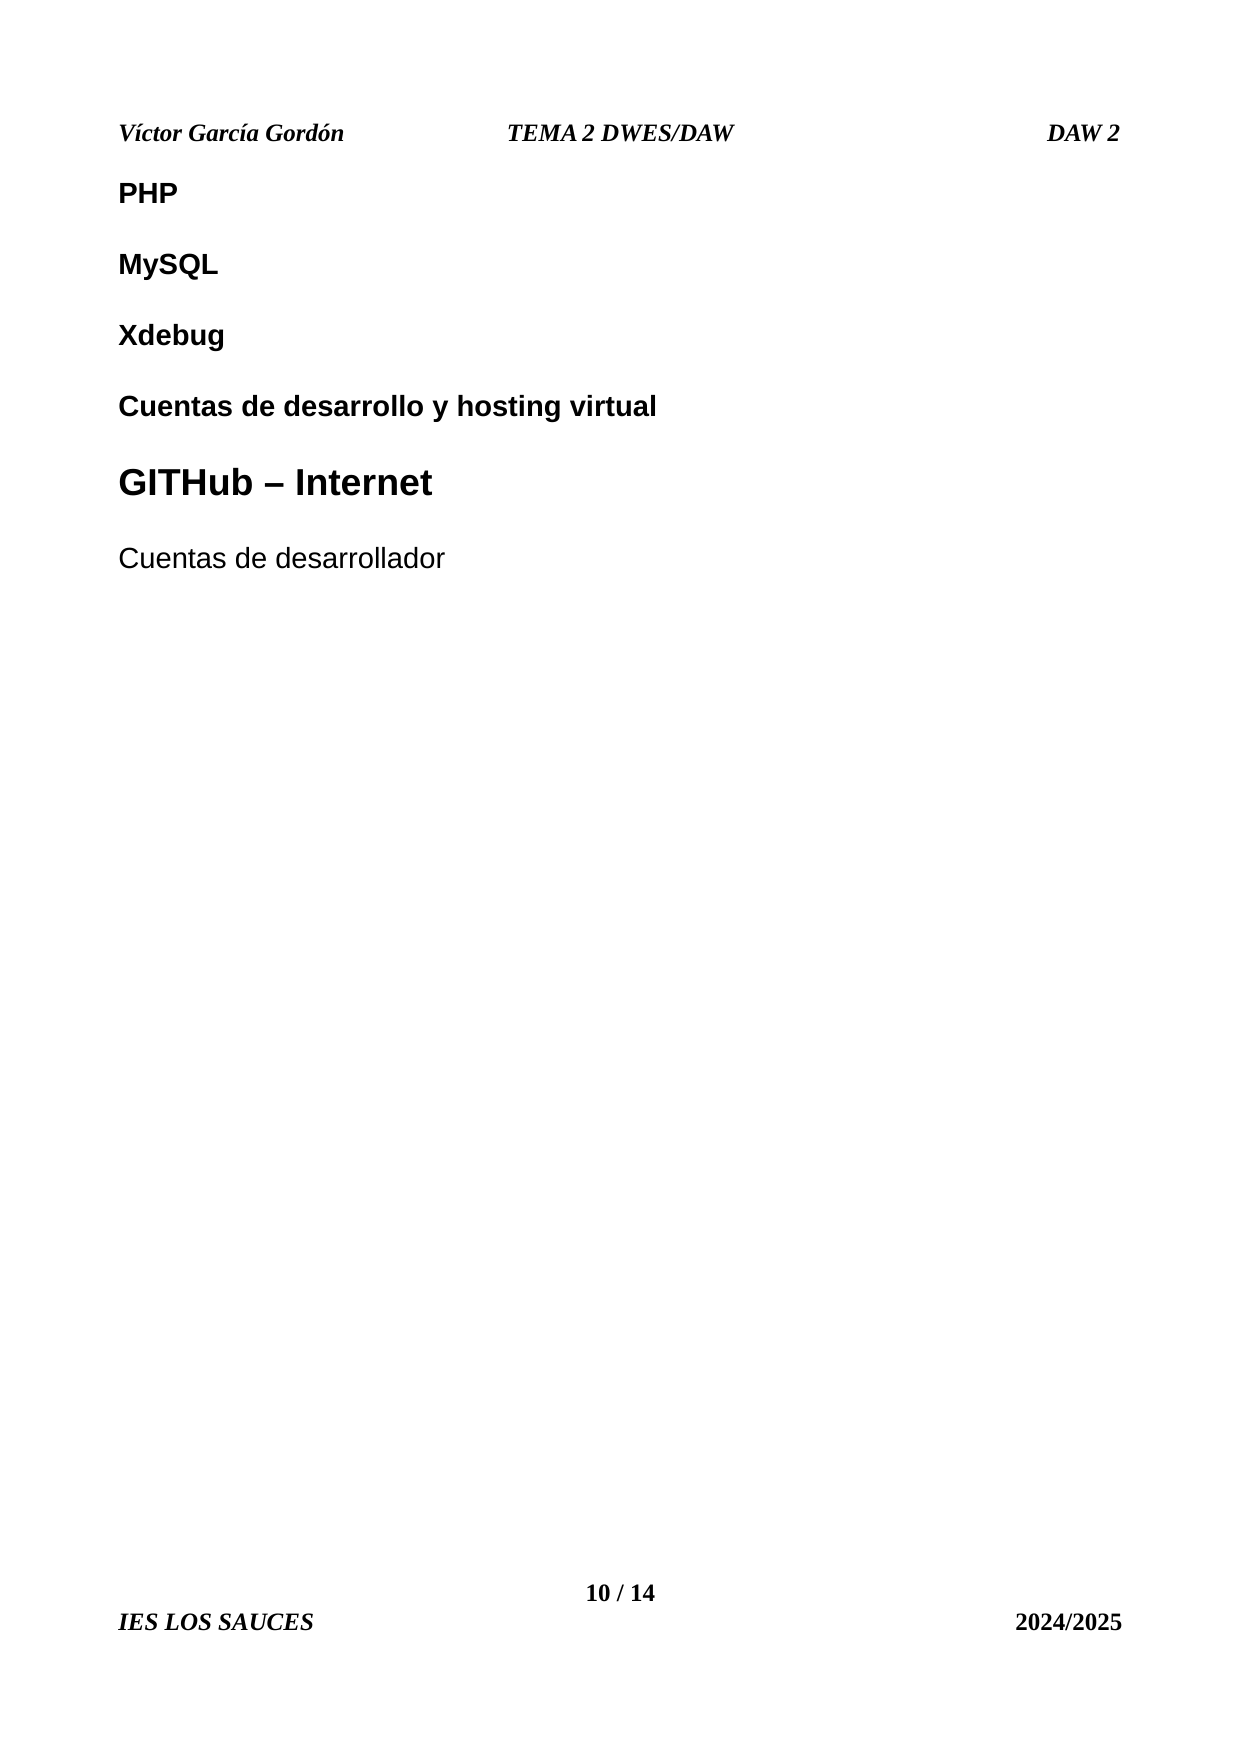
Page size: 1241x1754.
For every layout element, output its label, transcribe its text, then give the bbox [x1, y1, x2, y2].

subtitle GITHub – Internet [118, 461, 1122, 504]
subtitle MySQL [118, 247, 1122, 281]
subtitle Cuentas de desarrollador [118, 541, 1122, 575]
subtitle Cuentas de desarrollo y hosting virtual [118, 389, 1122, 423]
subtitle PHP [118, 176, 1122, 210]
subtitle Xdebug [118, 318, 1122, 352]
